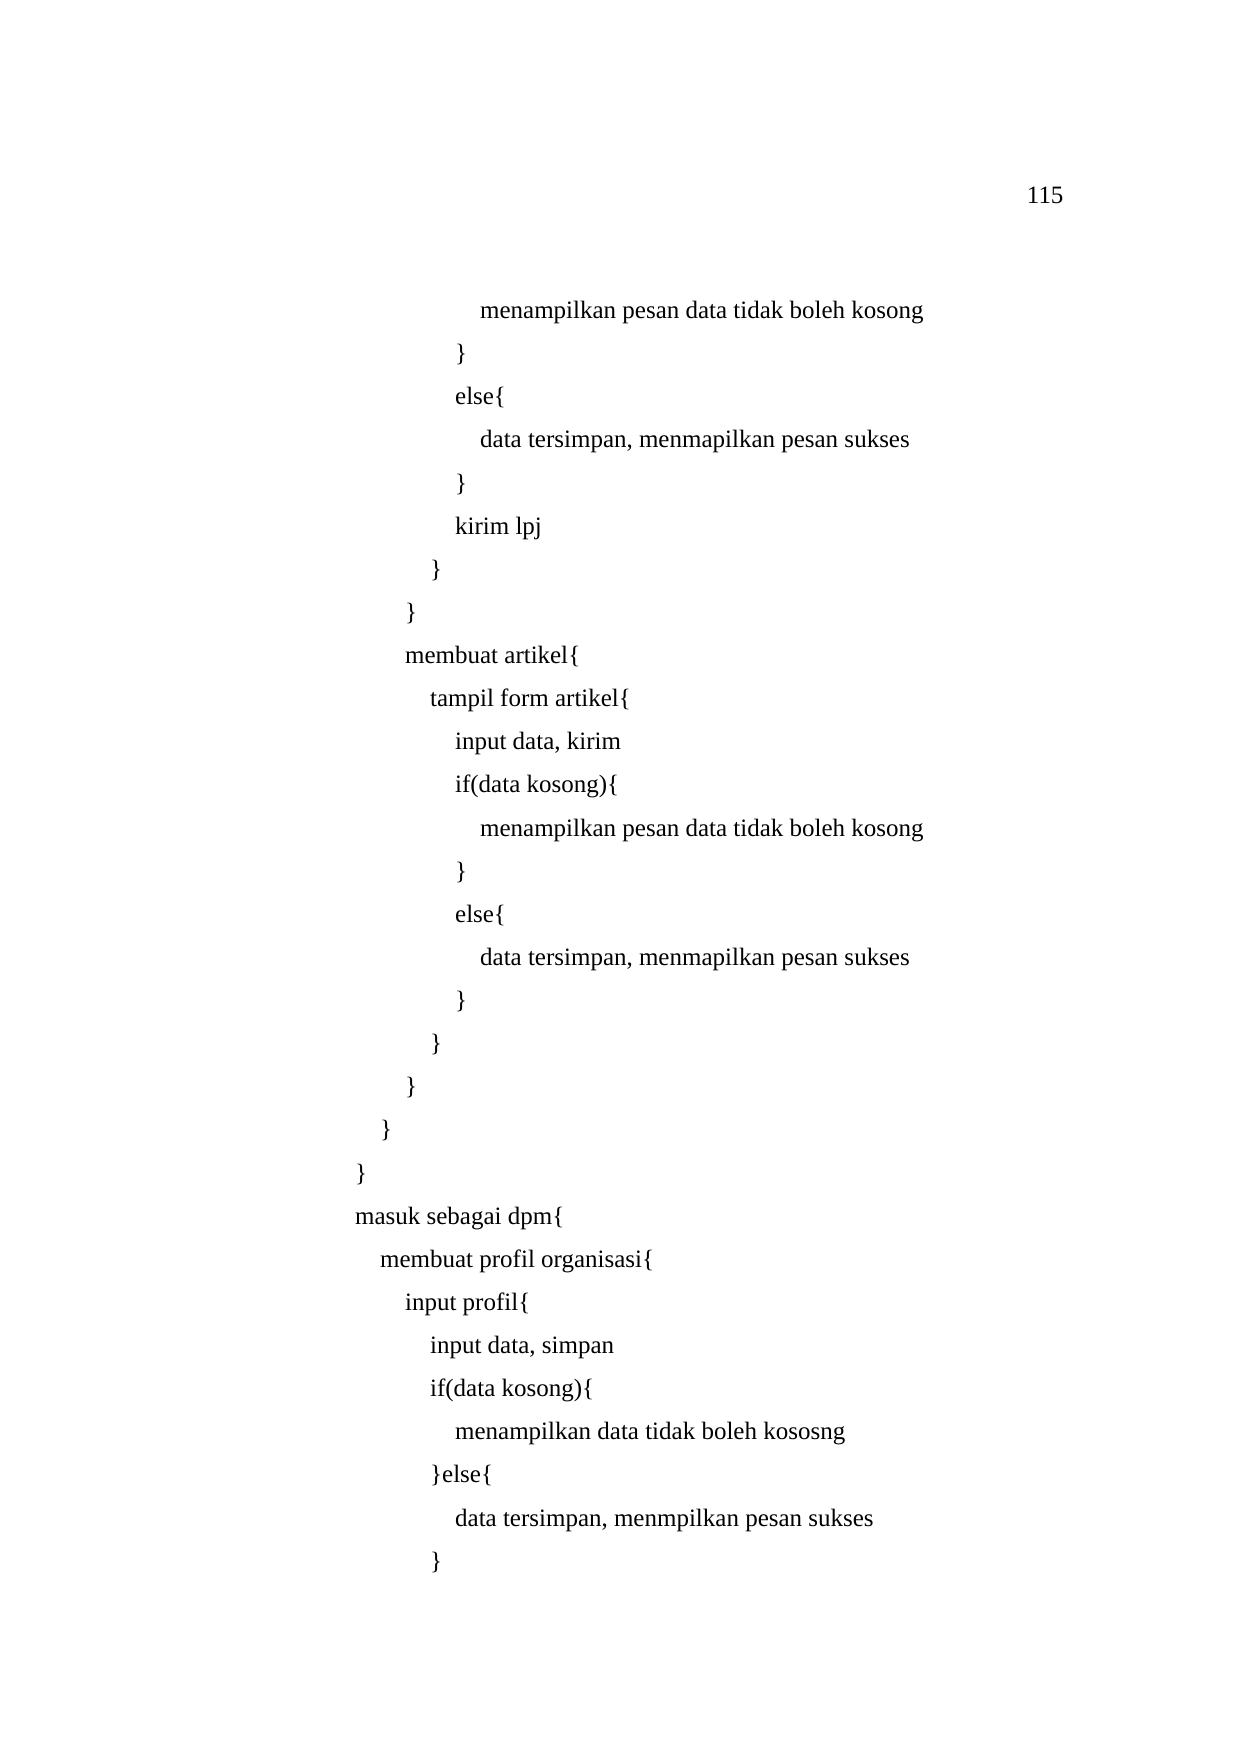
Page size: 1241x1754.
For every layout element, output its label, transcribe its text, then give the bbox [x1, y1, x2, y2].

text else{ [330, 381, 1063, 410]
text input data, kirim [330, 726, 1063, 755]
text } [330, 1114, 1063, 1143]
text data tersimpan, menmpilkan pesan sukses [330, 1503, 1063, 1531]
text } [330, 1546, 1063, 1574]
text else{ [330, 899, 1063, 928]
text membuat artikel{ [330, 640, 1063, 669]
text } [330, 338, 1063, 367]
text data tersimpan, menmapilkan pesan sukses [330, 424, 1063, 453]
text menampilkan pesan data tidak boleh kosong [330, 295, 1063, 324]
text } [330, 468, 1063, 496]
text } [330, 985, 1063, 1014]
text input profil{ [330, 1287, 1063, 1316]
text menampilkan pesan data tidak boleh kosong [330, 813, 1063, 841]
text if(data kosong){ [330, 1373, 1063, 1402]
text } [330, 597, 1063, 626]
text }else{ [330, 1459, 1063, 1488]
text input data, simpan [330, 1330, 1063, 1359]
text data tersimpan, menmapilkan pesan sukses [330, 942, 1063, 971]
text tampil form artikel{ [330, 683, 1063, 712]
text masuk sebagai dpm{ [330, 1201, 1063, 1229]
text kirim lpj [330, 511, 1063, 539]
text } [330, 1071, 1063, 1100]
text menampilkan data tidak boleh kososng [330, 1416, 1063, 1445]
text } [330, 1028, 1063, 1057]
text } [330, 856, 1063, 884]
text if(data kosong){ [330, 769, 1063, 798]
text } [330, 1158, 1063, 1186]
text } [330, 554, 1063, 583]
text membuat profil organisasi{ [330, 1244, 1063, 1273]
